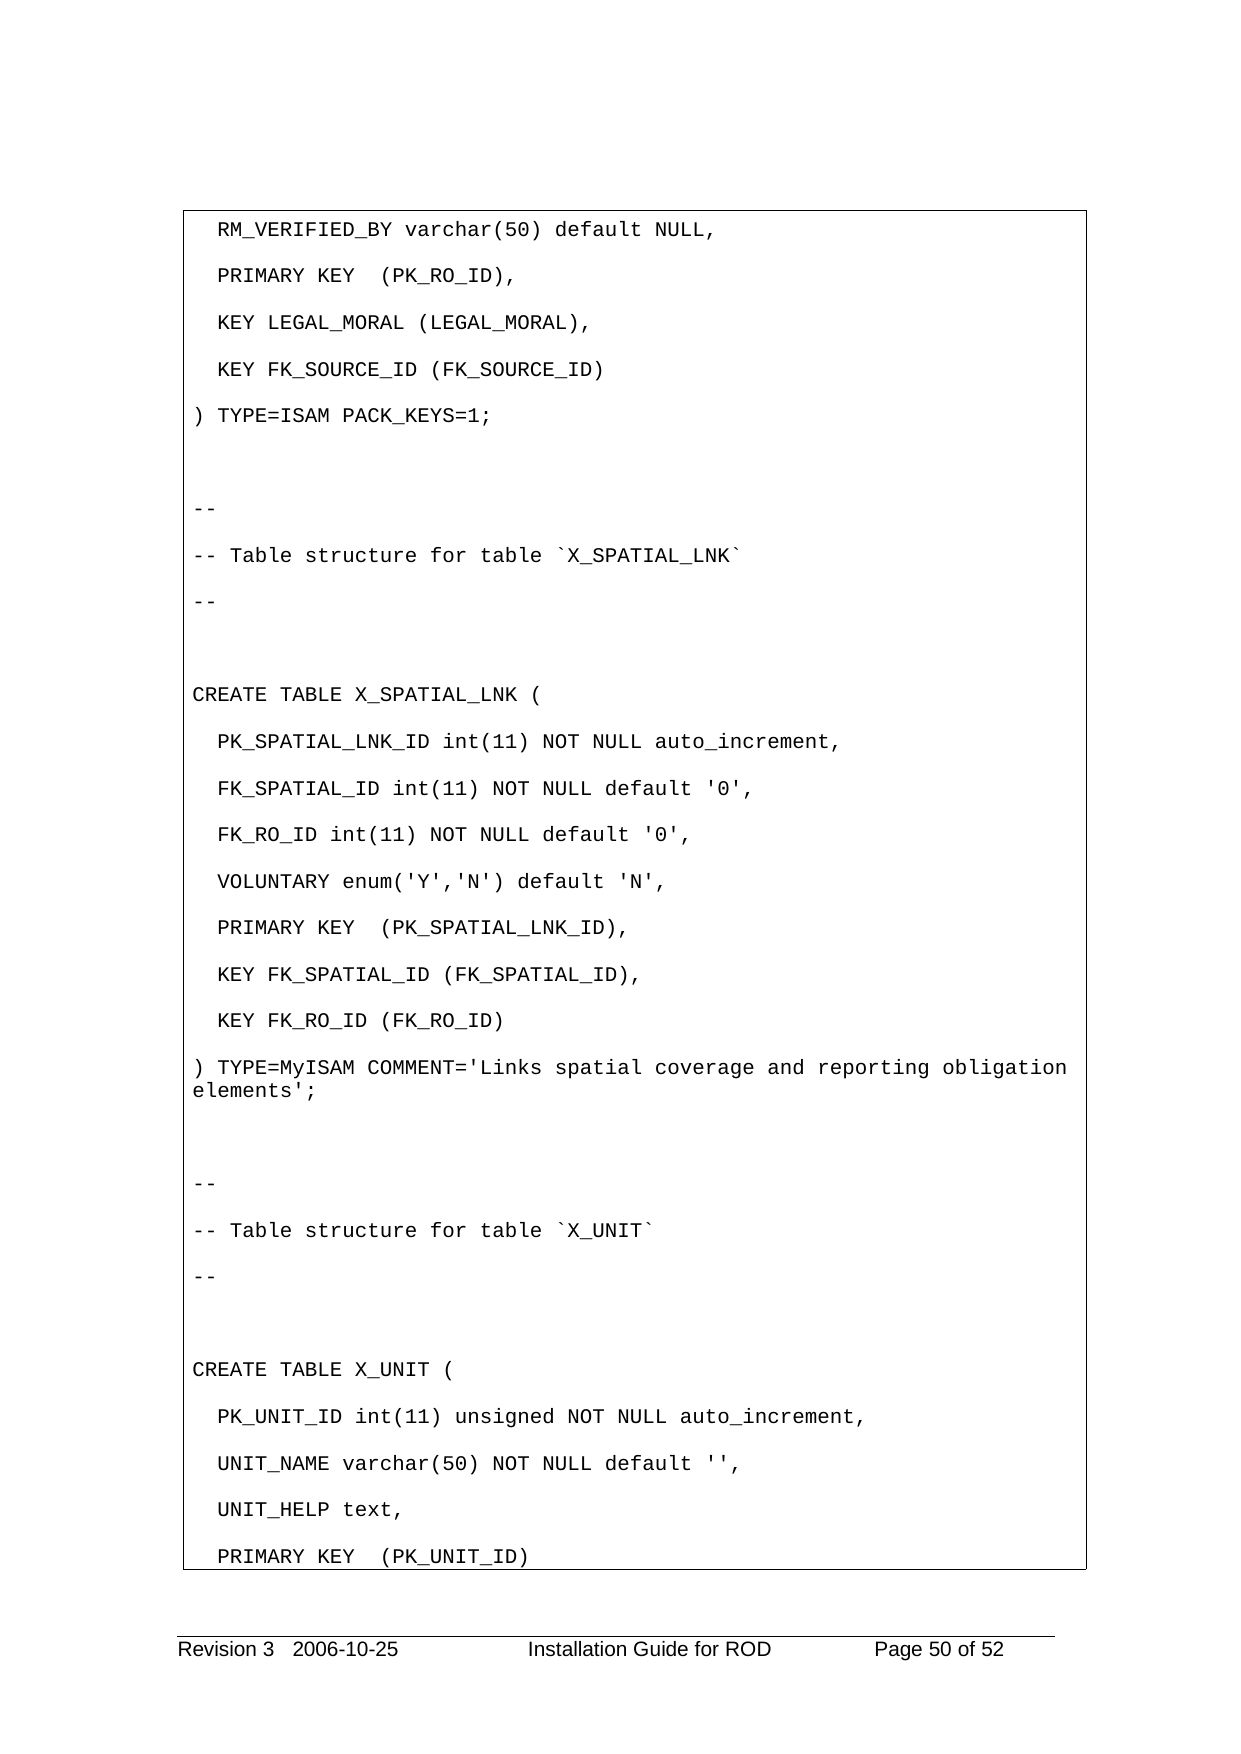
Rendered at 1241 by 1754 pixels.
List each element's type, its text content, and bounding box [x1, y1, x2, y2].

text -- [184, 1164, 1086, 1197]
text ) TYPE=MyISAM COMMENT='Links spatial coverage and reporting obligation elements'; [184, 1048, 1086, 1103]
text FK_RO_ID int(11) NOT NULL default '0', [184, 816, 1086, 848]
text PK_UNIT_ID int(11) unsigned NOT NULL auto_increment, [184, 1397, 1086, 1429]
text PK_SPATIAL_LNK_ID int(11) NOT NULL auto_increment, [184, 722, 1086, 754]
text KEY FK_SPATIAL_ID (FK_SPATIAL_ID), [184, 955, 1086, 987]
text PRIMARY KEY (PK_RO_ID), [184, 257, 1086, 289]
text -- Table structure for table `X_SPATIAL_LNK` [184, 536, 1086, 568]
text KEY FK_RO_ID (FK_RO_ID) [184, 1002, 1086, 1034]
text PRIMARY KEY (PK_SPATIAL_LNK_ID), [184, 909, 1086, 941]
text -- [184, 583, 1086, 615]
text UNIT_NAME varchar(50) NOT NULL default '', [184, 1444, 1086, 1476]
text FK_SPATIAL_ID int(11) NOT NULL default '0', [184, 769, 1086, 801]
text KEY FK_SOURCE_ID (FK_SOURCE_ID) [184, 350, 1086, 382]
text CREATE TABLE X_UNIT ( [184, 1351, 1086, 1383]
text CREATE TABLE X_SPATIAL_LNK ( [184, 676, 1086, 708]
text -- [184, 1258, 1086, 1290]
text -- [184, 490, 1086, 522]
text ) TYPE=ISAM PACK_KEYS=1; [184, 397, 1086, 428]
text RM_VERIFIED_BY varchar(50) default NULL, [184, 211, 1086, 242]
text -- Table structure for table `X_UNIT` [184, 1211, 1086, 1243]
text VOLUNTARY enum('Y','N') default 'N', [184, 862, 1086, 894]
text PRIMARY KEY (PK_UNIT_ID) [184, 1537, 1086, 1569]
text UNIT_HELP text, [184, 1491, 1086, 1522]
text KEY LEGAL_MORAL (LEGAL_MORAL), [184, 303, 1086, 335]
